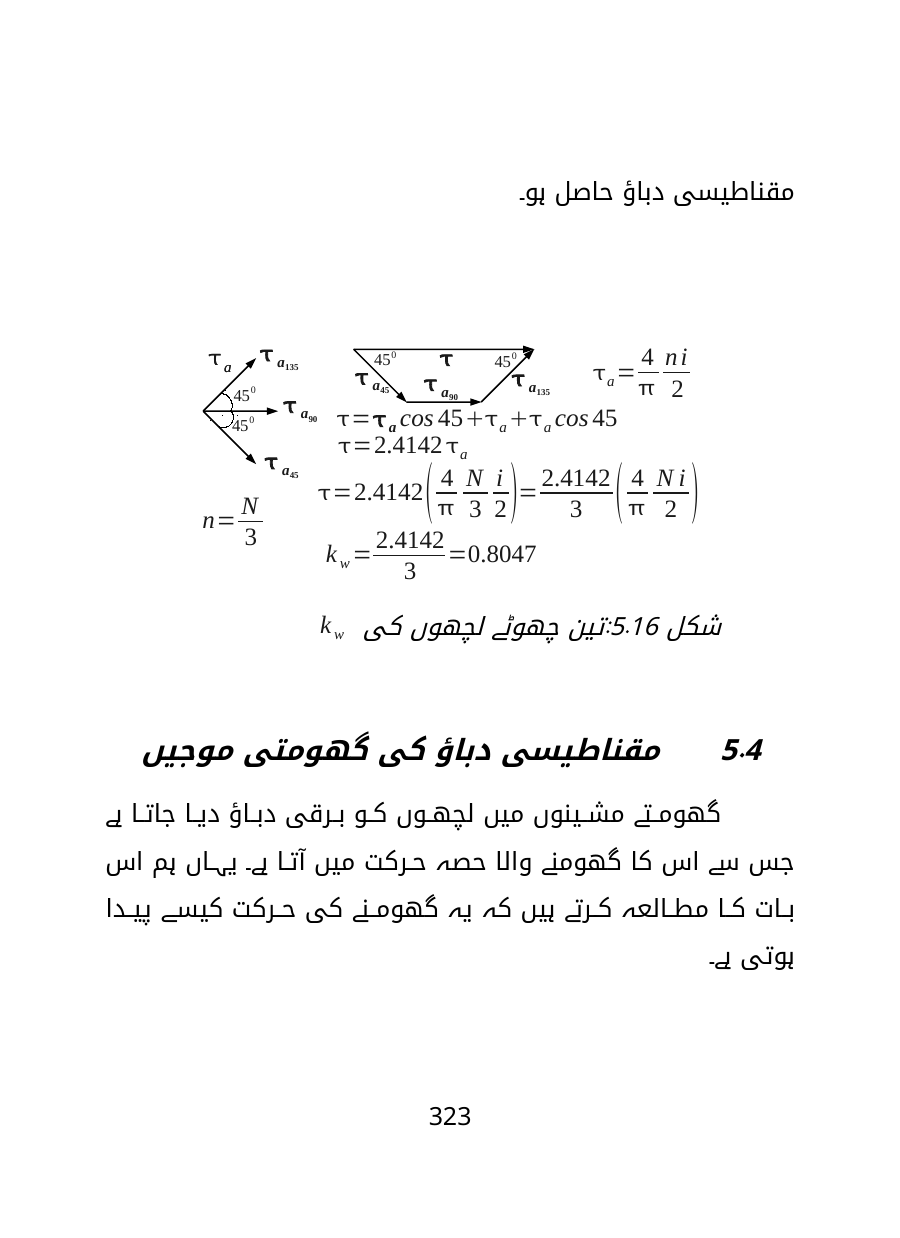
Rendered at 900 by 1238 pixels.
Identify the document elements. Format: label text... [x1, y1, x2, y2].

text مقناطیسی دباؤ حاصل ہو۔ [105, 168, 795, 216]
text گھومتے مشینوں میں لچھوں کو برقی دباؤ دیا جاتا ہے جس سے اس کا گھومنے والا حصہ حرکت میں آتا ہے۔ یہاں ہم اس بات کا مطالعہ کرتے ہیں کہ یہ گھومنے کی حرکت کیسے پیدا ہوتی ہے۔ [105, 791, 795, 980]
text شکل 5.16:تین چھوٹے لچھوں کی [179, 287, 721, 651]
subtitle مقناطیسی دباؤ کی گھومتی موجیں [105, 723, 720, 778]
